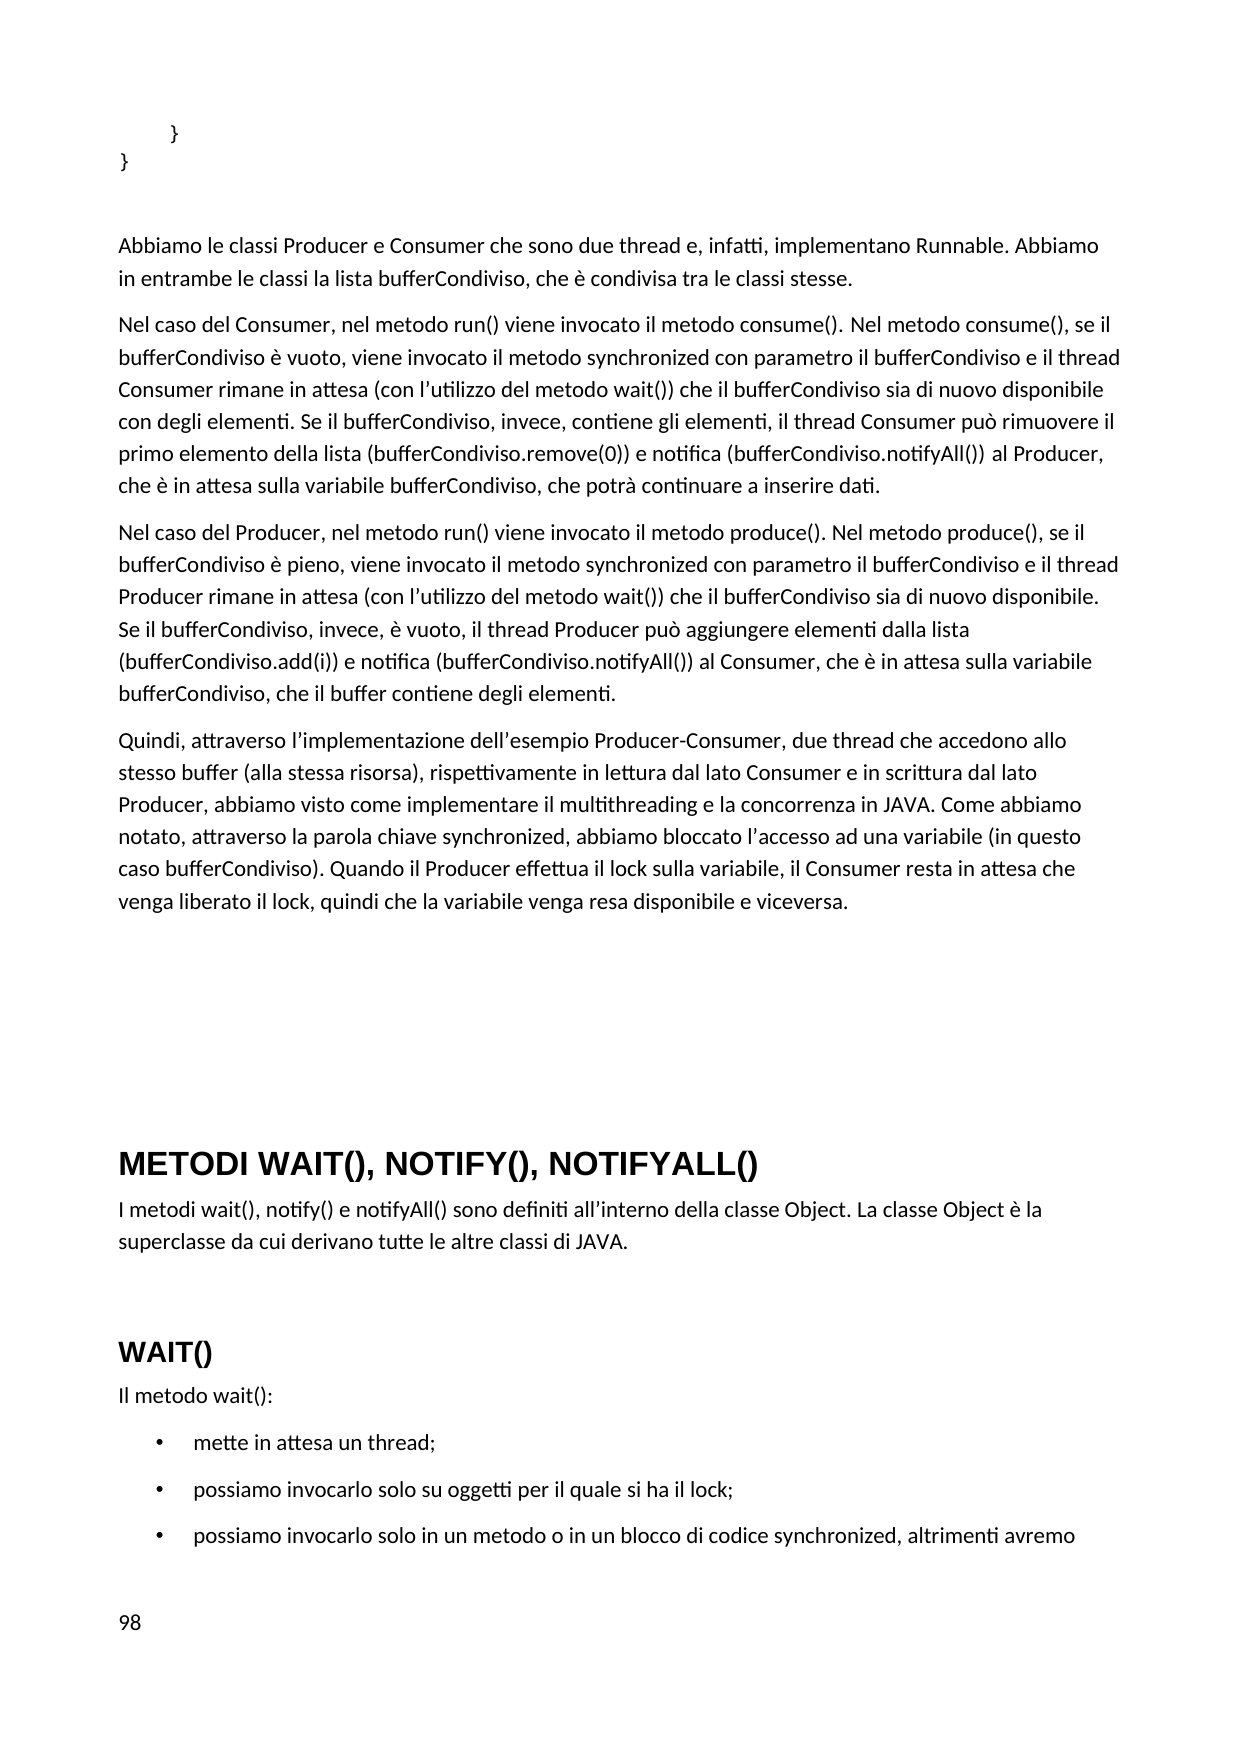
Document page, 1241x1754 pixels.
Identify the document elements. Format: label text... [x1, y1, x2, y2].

text } } [118, 118, 1122, 175]
list possiamo invocarlo solo su oggetti per il quale si ha il lock; [156, 1475, 1122, 1503]
subtitle METODI WAIT(), NOTIFY(), NOTIFYALL() [118, 1143, 1122, 1182]
text Abbiamo le classi Producer e Consumer che sono due thread e, infatti, implementano Runnable. Abbiamo in entrambe le classi la lista bufferCondiviso, che è condivisa tra le classi stesse. [118, 231, 1122, 292]
text Nel caso del Consumer, nel metodo run() viene invocato il metodo consume(). Nel metodo consume(), se il bufferCondiviso è vuoto, viene invocato il metodo synchronized con parametro il bufferCondiviso e il thread Consumer rimane in attesa (con l’utilizzo del metodo wait()) che il bufferCondiviso sia di nuovo disponibile con degli elementi. Se il bufferCondiviso, invece, contiene gli elementi, il thread Consumer può rimuovere il primo elemento della lista (bufferCondiviso.remove(0)) e notifica (bufferCondiviso.notifyAll()) al Producer, che è in attesa sulla variabile bufferCondiviso, che potrà continuare a inserire dati. [118, 310, 1122, 499]
list mette in attesa un thread; [156, 1428, 1122, 1456]
list possiamo invocarlo solo in un metodo o in un blocco di codice synchronized, altrimenti avremo [156, 1522, 1122, 1549]
text Il metodo wait(): [118, 1381, 1122, 1409]
text I metodi wait(), notify() e notifyAll() sono definiti all’interno della classe Object. La classe Object è la superclasse da cui derivano tutte le altre classi di JAVA. [118, 1195, 1122, 1255]
text Quindi, attraverso l’implementazione dell’esempio Producer-Consumer, due thread che accedono allo stesso buffer (alla stessa risorsa), rispettivamente in lettura dal lato Consumer e in scrittura dal lato Producer, abbiamo visto come implementare il multithreading e la concorrenza in JAVA. Come abbiamo notato, attraverso la parola chiave synchronized, abbiamo bloccato l’accesso ad una variabile (in questo caso bufferCondiviso). Quando il Producer effettua il lock sulla variabile, il Consumer resta in attesa che venga liberato il lock, quindi che la variabile venga resa disponibile e viceversa. [118, 726, 1122, 915]
subtitle WAIT() [118, 1335, 1122, 1369]
text Nel caso del Producer, nel metodo run() viene invocato il metodo produce(). Nel metodo produce(), se il bufferCondiviso è pieno, viene invocato il metodo synchronized con parametro il bufferCondiviso e il thread Producer rimane in attesa (con l’utilizzo del metodo wait()) che il bufferCondiviso sia di nuovo disponibile. Se il bufferCondiviso, invece, è vuoto, il thread Producer può aggiungere elementi dalla lista (bufferCondiviso.add(i)) e notifica (bufferCondiviso.notifyAll()) al Consumer, che è in attesa sulla variabile bufferCondiviso, che il buffer contiene degli elementi. [118, 518, 1122, 707]
